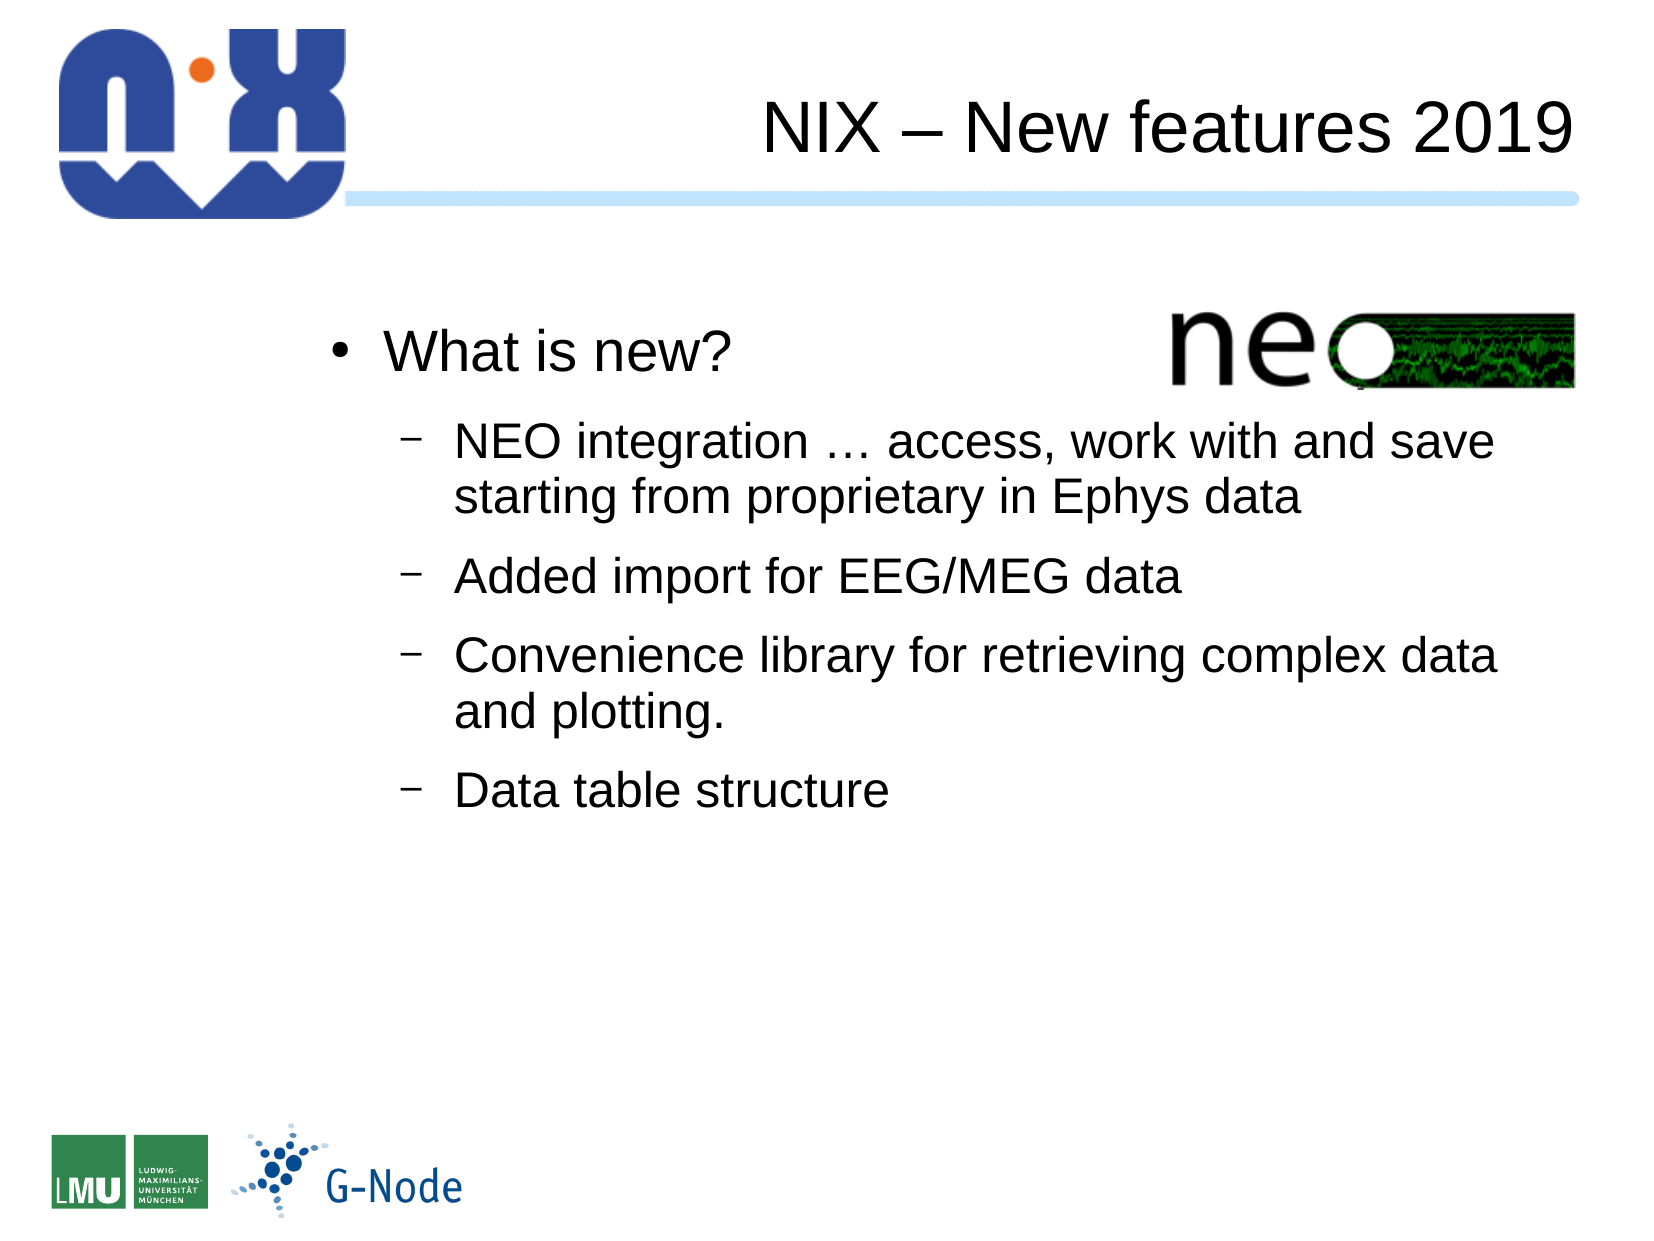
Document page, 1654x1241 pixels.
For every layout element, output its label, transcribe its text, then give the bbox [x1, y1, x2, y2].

picture [59, 29, 346, 219]
list What is new? NEO integration … access, work with and save starting from proprietary in Ephys data Added import for EEG/MEG data Convenience library for retrieving complex data and plotting. Data table structure [312, 318, 1595, 947]
picture [1171, 311, 1576, 391]
text_box NIX – New features 2019 [87, 30, 1576, 226]
picture [230, 1123, 467, 1219]
